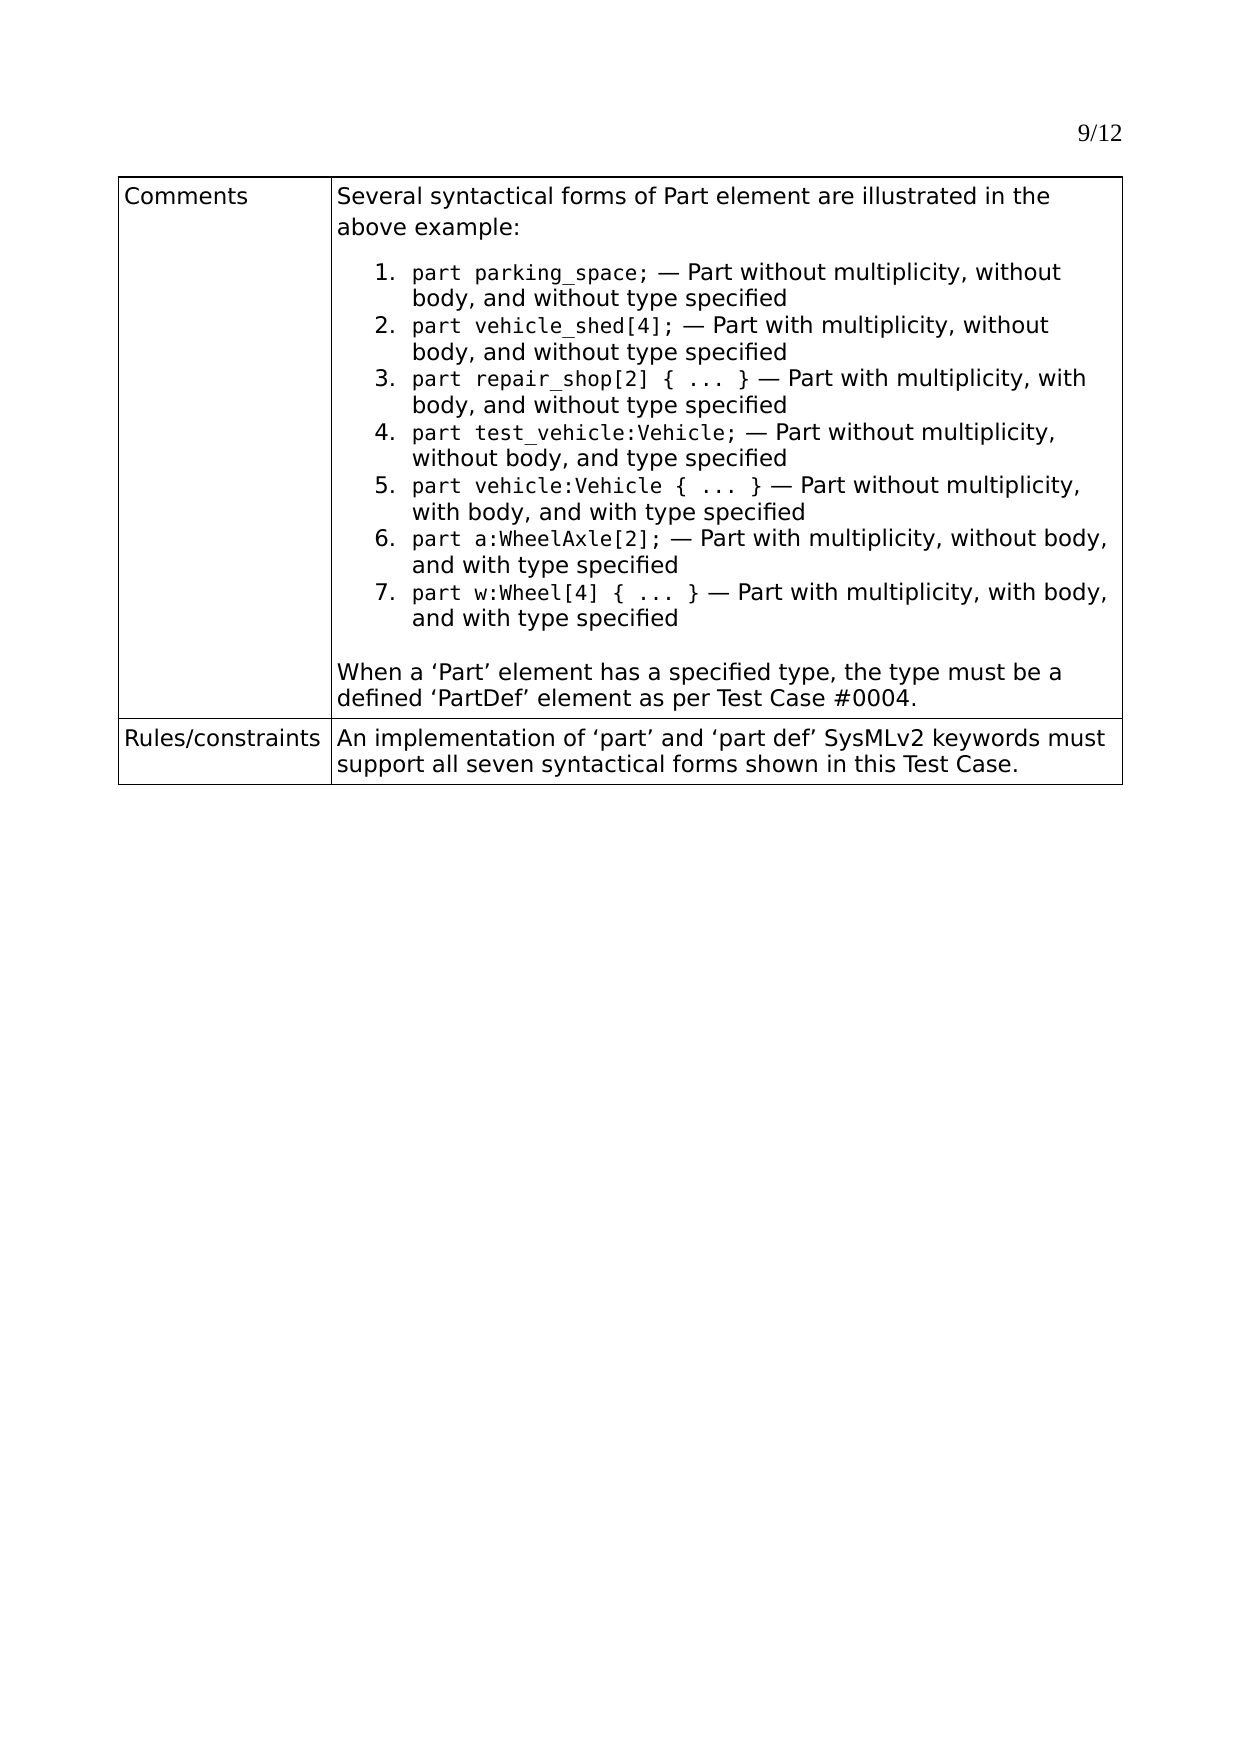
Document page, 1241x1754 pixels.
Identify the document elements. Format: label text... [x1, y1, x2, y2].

table_cell An implementation of ‘part’ and ‘part def’ SysMLv2 keywords must support all seven syntactical forms shown in this Test Case. [332, 719, 1122, 784]
table_cell Several syntactical forms of Part element are illustrated in the above example: part parking_space; — Part without multiplicity, without body, and without type specified part vehicle_shed[4]; — Part with multiplicity, without body, and without type specified part repair_shop[2] { ... } — Part with multiplicity, with body, and without type specified part test_vehicle:Vehicle; — Part without multiplicity, without body, and type specified part vehicle:Vehicle { ... } — Part without multiplicity, with body, and with type specified part a:WheelAxle[2]; — Part with multiplicity, without body, and with type specified part w:Wheel[4] { ... } — Part with multiplicity, with body, and with type specified When a ‘Part’ element has a specified type, the type must be a defined ‘PartDef’ element as per Test Case #0004. [332, 178, 1122, 718]
table_cell Rules/constraints [119, 719, 331, 784]
table_cell Comments [119, 178, 331, 718]
